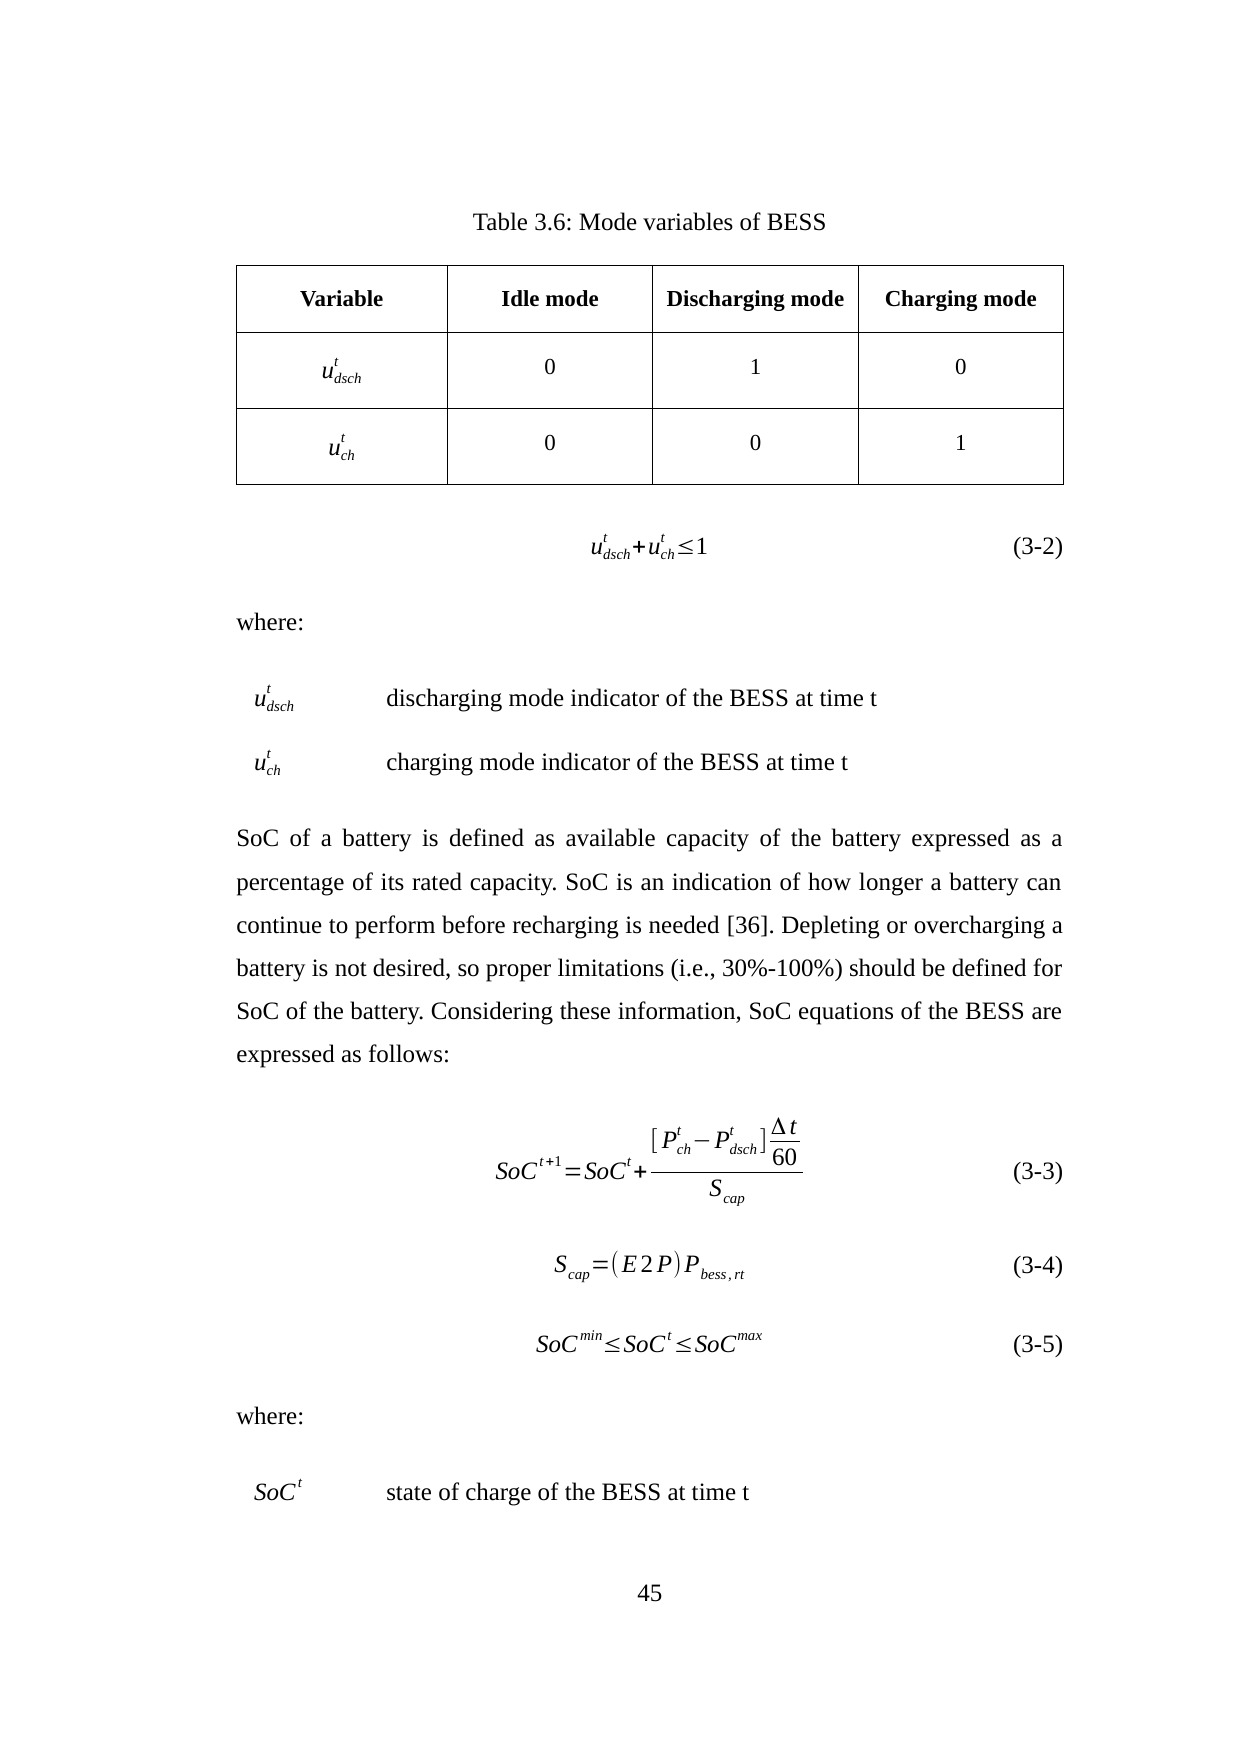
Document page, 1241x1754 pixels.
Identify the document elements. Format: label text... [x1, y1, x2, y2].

text (3-4) [236, 1250, 1063, 1282]
table_cell 1 [653, 333, 858, 408]
text (3-2) [236, 529, 1063, 563]
text discharging mode indicator of the BESS at time t [236, 680, 1063, 715]
text SoC of a battery is defined as available capacity of the battery expressed as a percentage of its rated capacity. SoC is an indication of how longer a battery can continue to perform before recharging is needed [36]. Depleting or overcharging a battery is not desired, so proper limitations (i.e., 30%-100%) should be defined for SoC of the battery. Considering these information, SoC equations of the BESS are expressed as follows: [236, 823, 1063, 1068]
table_header Idle mode [448, 266, 652, 332]
text (3-5) [236, 1326, 1063, 1357]
table_cell 0 [448, 333, 652, 408]
table_header Discharging mode [653, 266, 858, 332]
table_header Charging mode [859, 266, 1063, 332]
table_cell [237, 409, 447, 484]
text where: [236, 607, 1063, 636]
table_cell 1 [859, 409, 1063, 484]
table_cell [237, 333, 447, 408]
text (3-3) [236, 1112, 1063, 1206]
text charging mode indicator of the BESS at time t [236, 745, 1063, 779]
text where: [236, 1401, 1063, 1430]
table_cell 0 [448, 409, 652, 484]
text state of charge of the BESS at time t [236, 1474, 1063, 1505]
table_cell 0 [859, 333, 1063, 408]
table_cell 0 [653, 409, 858, 484]
table_header Variable [237, 266, 447, 332]
text Table 3.6: Mode variables of BESS [236, 207, 1063, 236]
